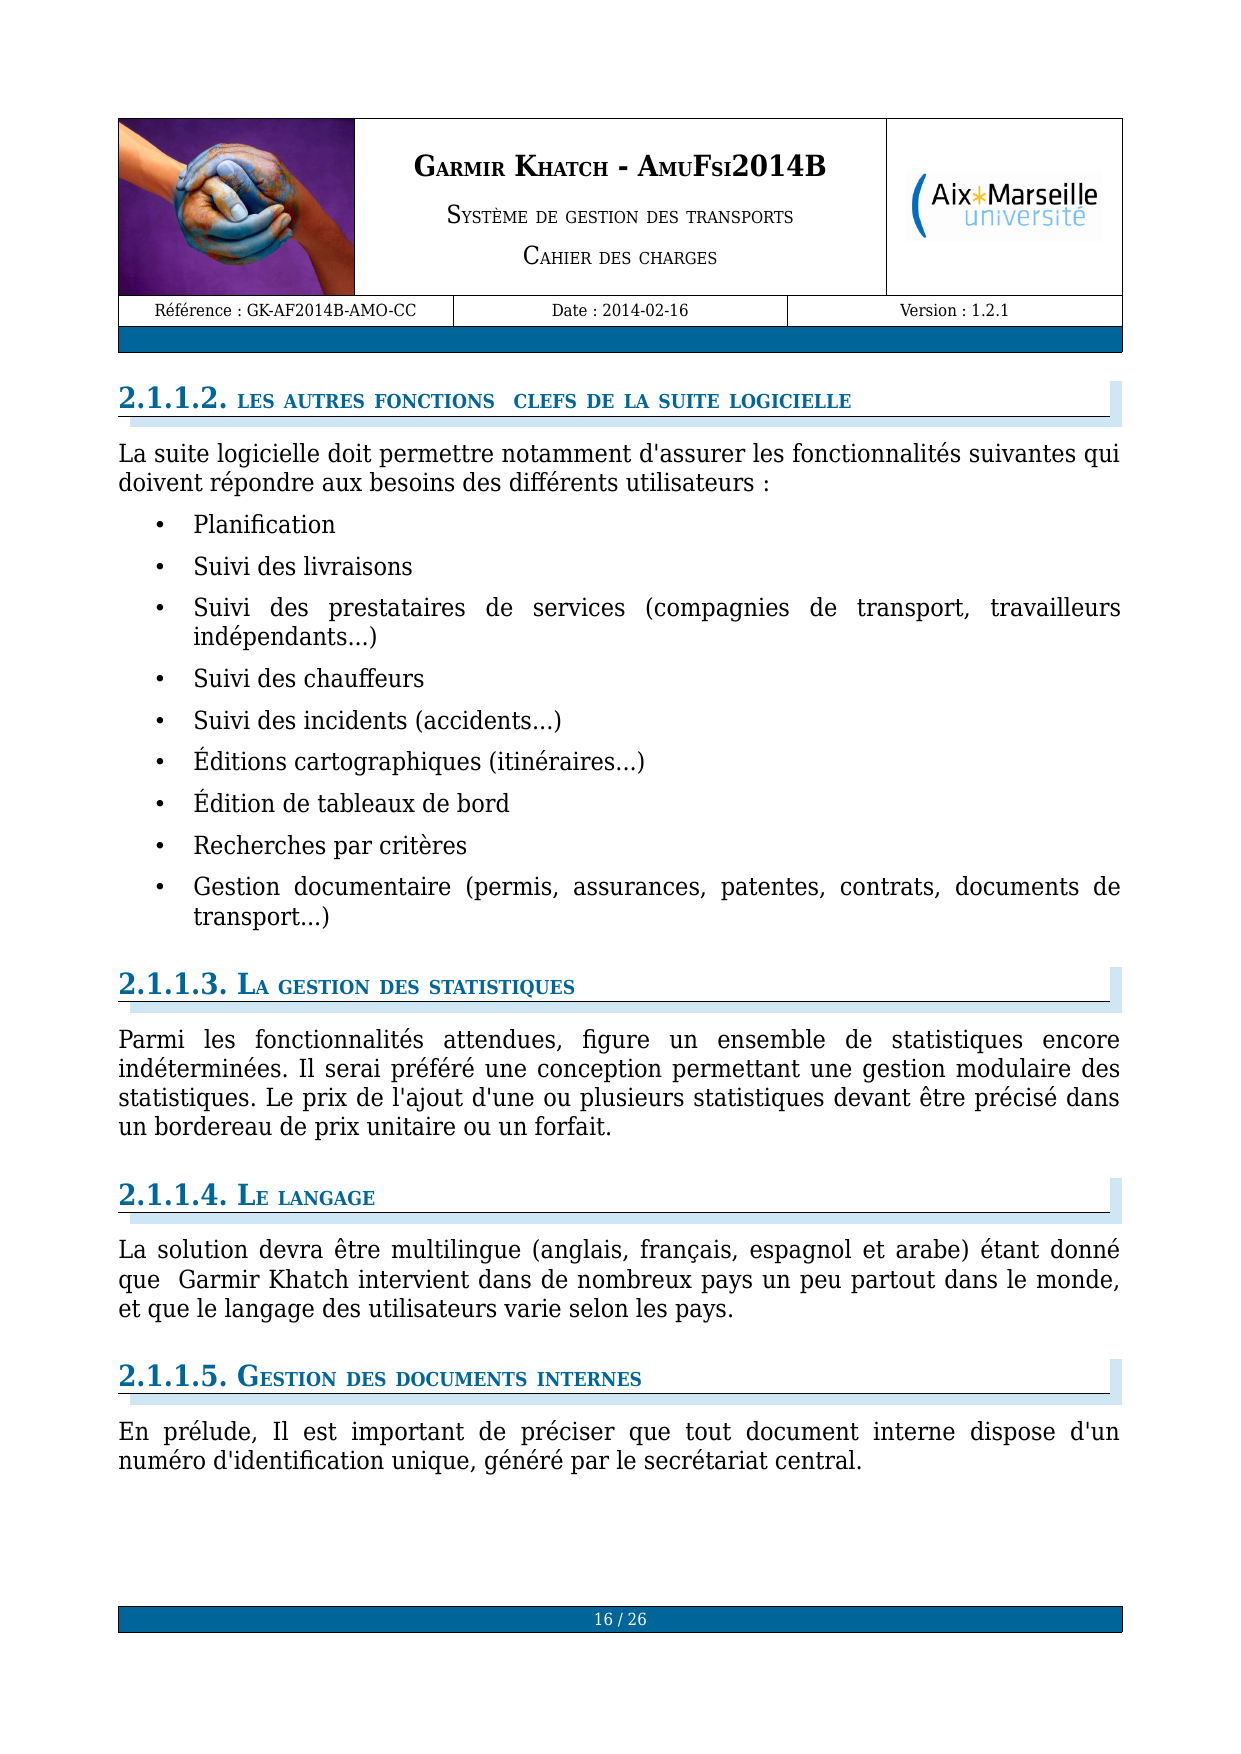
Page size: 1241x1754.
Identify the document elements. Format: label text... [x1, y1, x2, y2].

list Suivi des prestataires de services (compagnies de transport, travailleurs indépendants...) [156, 593, 1122, 652]
text La solution devra être multilingue (anglais, français, espagnol et arabe) étant donné que Garmir Khatch intervient dans de nombreux pays un peu partout dans le monde, et que le langage des utilisateurs varie selon les pays. [118, 1236, 1122, 1323]
text En prélude, Il est important de préciser que tout document interne dispose d'un numéro d'identification unique, généré par le secrétariat central. [118, 1417, 1122, 1476]
list Édition de tableaux de bord [156, 789, 1122, 818]
list Suivi des incidents (accidents...) [156, 706, 1122, 735]
list Éditions cartographiques (itinéraires...) [156, 747, 1122, 777]
list Planification [156, 510, 1122, 539]
list Gestion documentaire (permis, assurances, patentes, contrats, documents de transport...) [156, 872, 1122, 931]
subtitle Gestion des documents internes [118, 1359, 1110, 1393]
subtitle La gestion des statistiques [118, 967, 1110, 1001]
subtitle les autres fonctions clefs de la suite logicielle [118, 381, 1110, 416]
subtitle Le langage [118, 1178, 1110, 1212]
text La suite logicielle doit permettre notamment d'assurer les fonctionnalités suivantes qui doivent répondre aux besoins des différents utilisateurs : [118, 439, 1122, 497]
text Parmi les fonctionnalités attendues, figure un ensemble de statistiques encore indéterminées. Il serai préféré une conception permettant une gestion modulaire des statistiques. Le prix de l'ajout d'une ou plusieurs statistiques devant être précisé dans un bordereau de prix unitaire ou un forfait. [118, 1025, 1122, 1142]
list Suivi des livraisons [156, 552, 1122, 581]
picture [887, 126, 1122, 288]
list Recherches par critères [156, 831, 1122, 860]
picture [119, 119, 354, 295]
list Suivi des chauffeurs [156, 664, 1122, 693]
